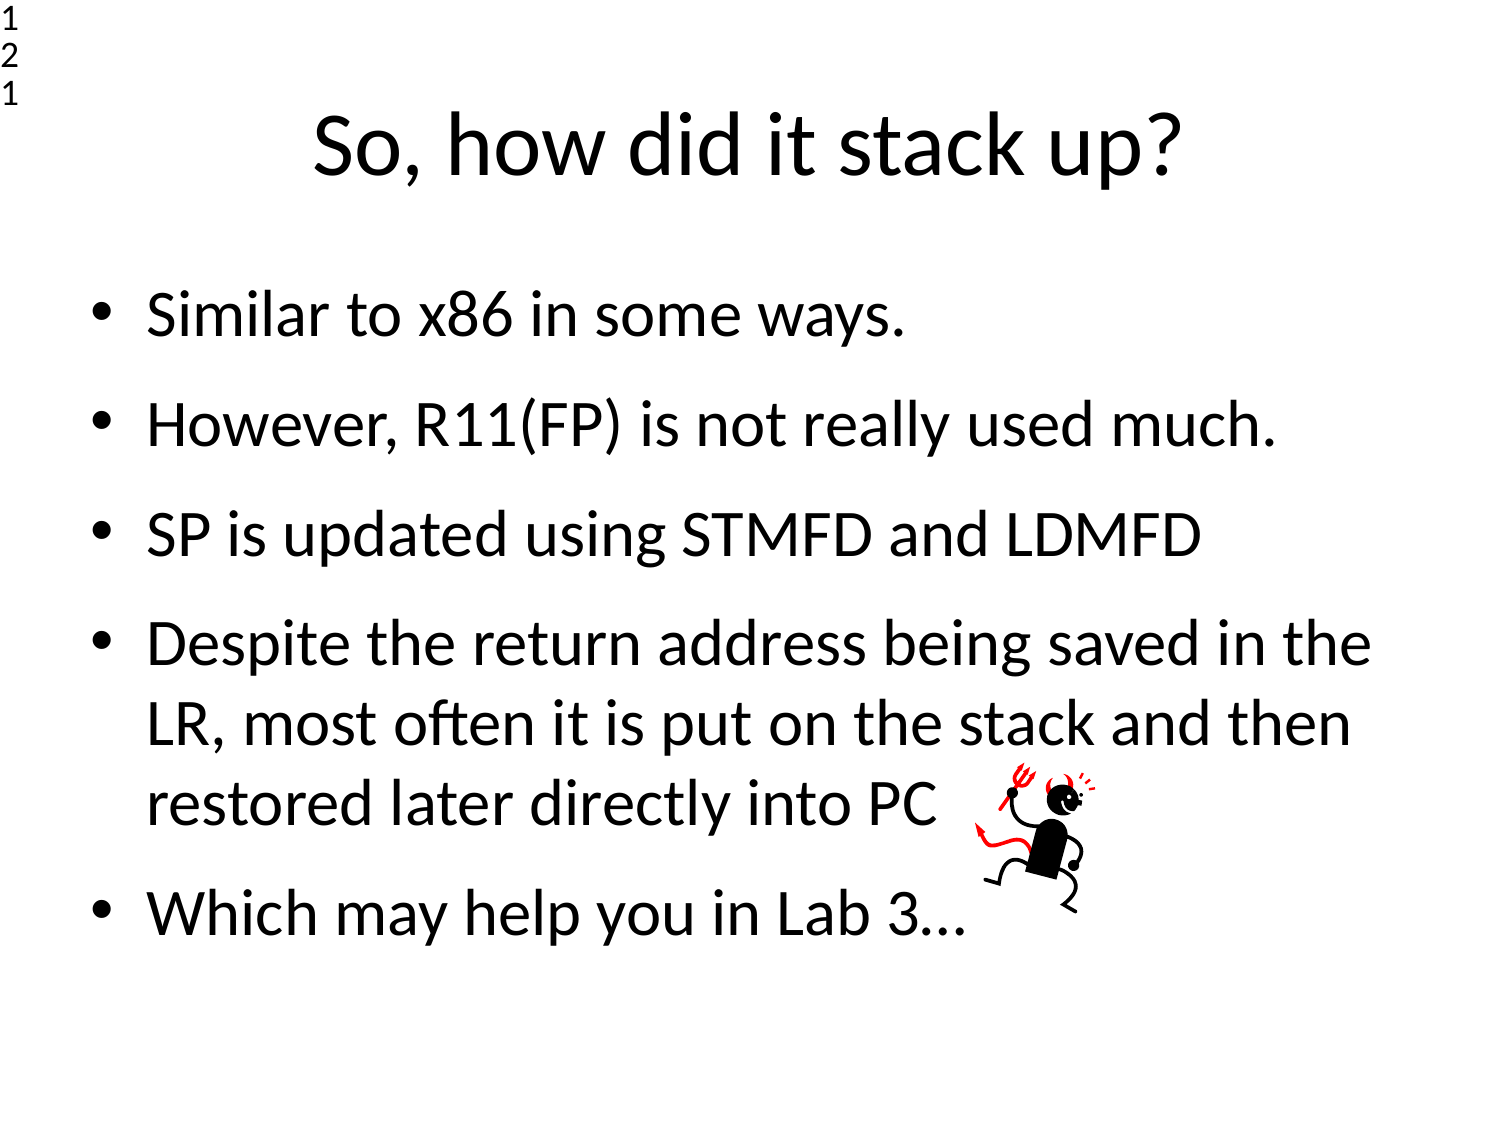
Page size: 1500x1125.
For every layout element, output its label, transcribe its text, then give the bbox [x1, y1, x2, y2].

picture [975, 762, 1096, 914]
list Similar to x86 in some ways. However, R11(FP) is not really used much. SP is updated using STMFD and LDMFD Despite the return address being saved in the LR, most often it is put on the stack and then restored later directly into PC Which may help you in Lab 3… [75, 262, 1425, 1005]
title So, how did it stack up? [75, 45, 1425, 233]
